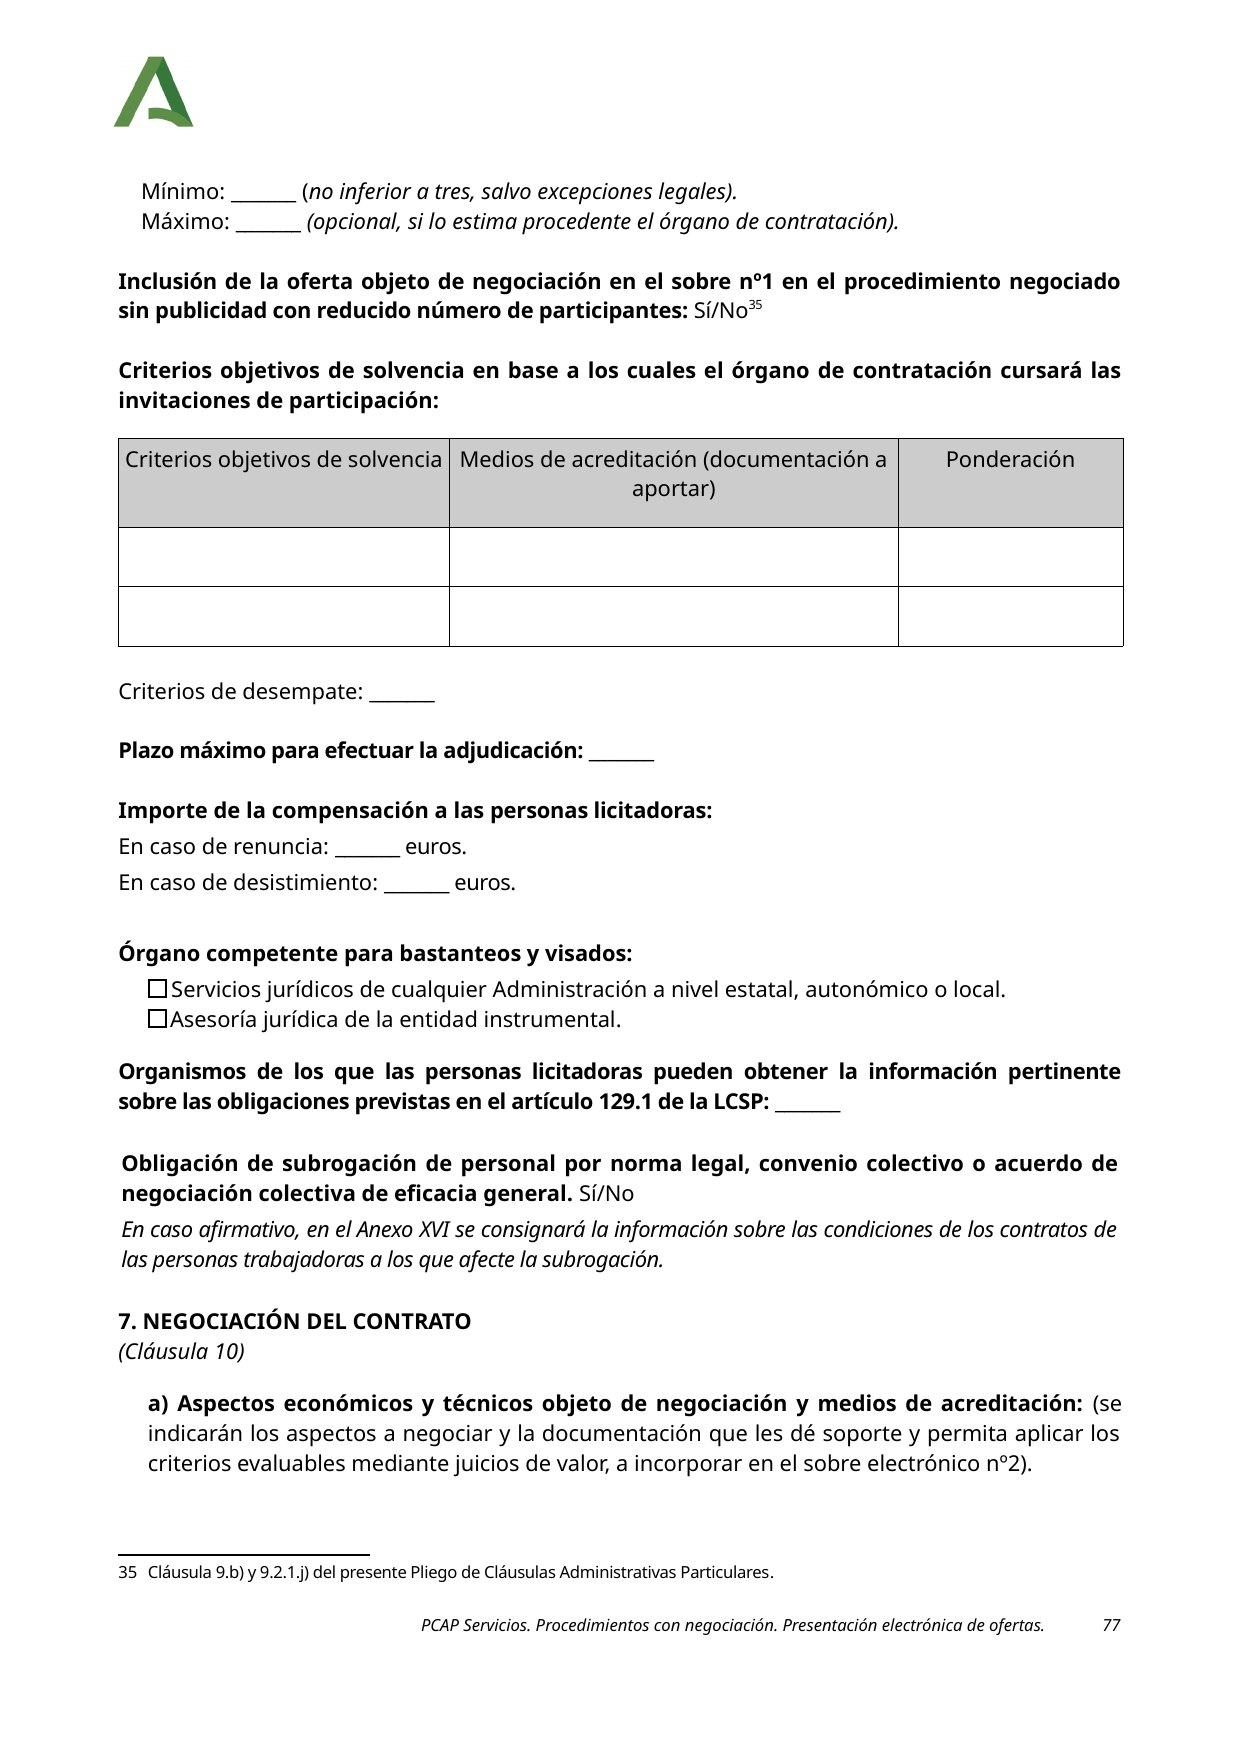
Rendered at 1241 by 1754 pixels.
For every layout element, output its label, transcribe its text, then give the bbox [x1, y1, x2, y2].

text En caso de desistimiento: _______ euros. [118, 867, 1122, 896]
table_cell [899, 587, 1123, 646]
table_cell [119, 528, 449, 586]
text Obligación de subrogación de personal por norma legal, convenio colectivo o acuerdo de negociación colectiva de eficacia general. Sí/No [118, 1145, 1122, 1208]
text Inclusión de la oferta objeto de negociación en el sobre nº1 en el procedimiento negociado sin publicidad con reducido número de participantes: Sí/No [118, 266, 1122, 325]
text En caso afirmativo, en el Anexo XVI se consignará la información sobre las condiciones de los contratos de las personas trabajadoras a los que afecte la subrogación. [118, 1211, 1122, 1273]
picture [109, 52, 198, 131]
table_header Medios de acreditación (documentación a aportar) [450, 439, 898, 527]
table_cell [450, 587, 898, 646]
text Asesoría jurídica de la entidad instrumental. [148, 1003, 1122, 1033]
text Máximo: _______ (opcional, si lo estima procedente el órgano de contratación). [118, 206, 1116, 236]
table_header Ponderación [899, 439, 1123, 527]
table_cell [899, 528, 1123, 586]
text Mínimo: _______ (no inferior a tres, salvo excepciones legales). [118, 176, 1116, 206]
text (Cláusula 10) [118, 1336, 1122, 1366]
text Órgano competente para bastanteos y visados: [118, 938, 1122, 968]
text Organismos de los que las personas licitadoras pueden obtener la información pertinente sobre las obligaciones previstas en el artículo 129.1 de la LCSP: _______ [118, 1056, 1122, 1116]
table_header Criterios objetivos de solvencia [119, 439, 449, 527]
table_cell [450, 528, 898, 586]
table_cell [119, 587, 449, 646]
text Importe de la compensación a las personas licitadoras: [118, 795, 1122, 825]
text En caso de renuncia: _______ euros. [118, 831, 1122, 861]
text Plazo máximo para efectuar la adjudicación: _______ [118, 736, 1122, 765]
text a) Aspectos económicos y técnicos objeto de negociación y medios de acreditación: (se indicarán los aspectos a negociar y la documentación que les dé soporte y permita aplicar los criterios evaluables mediante juicios de valor, a incorporar en el sobre electrónico nº2). [148, 1388, 1122, 1478]
text Criterios de desempate: _______ [118, 676, 1122, 706]
text Cláusula 9.b) y 9.2.1.j) del presente Pliego de Cláusulas Administrativas Particulares. [118, 1561, 1122, 1584]
text Servicios jurídicos de cualquier Administración a nivel estatal, autonómico o local. [148, 974, 1122, 1003]
text Criterios objetivos de solvencia en base a los cuales el órgano de contratación cursará las invitaciones de participación: [118, 355, 1122, 415]
text 7. NEGOCIACIÓN DEL CONTRATO [118, 1306, 1122, 1336]
